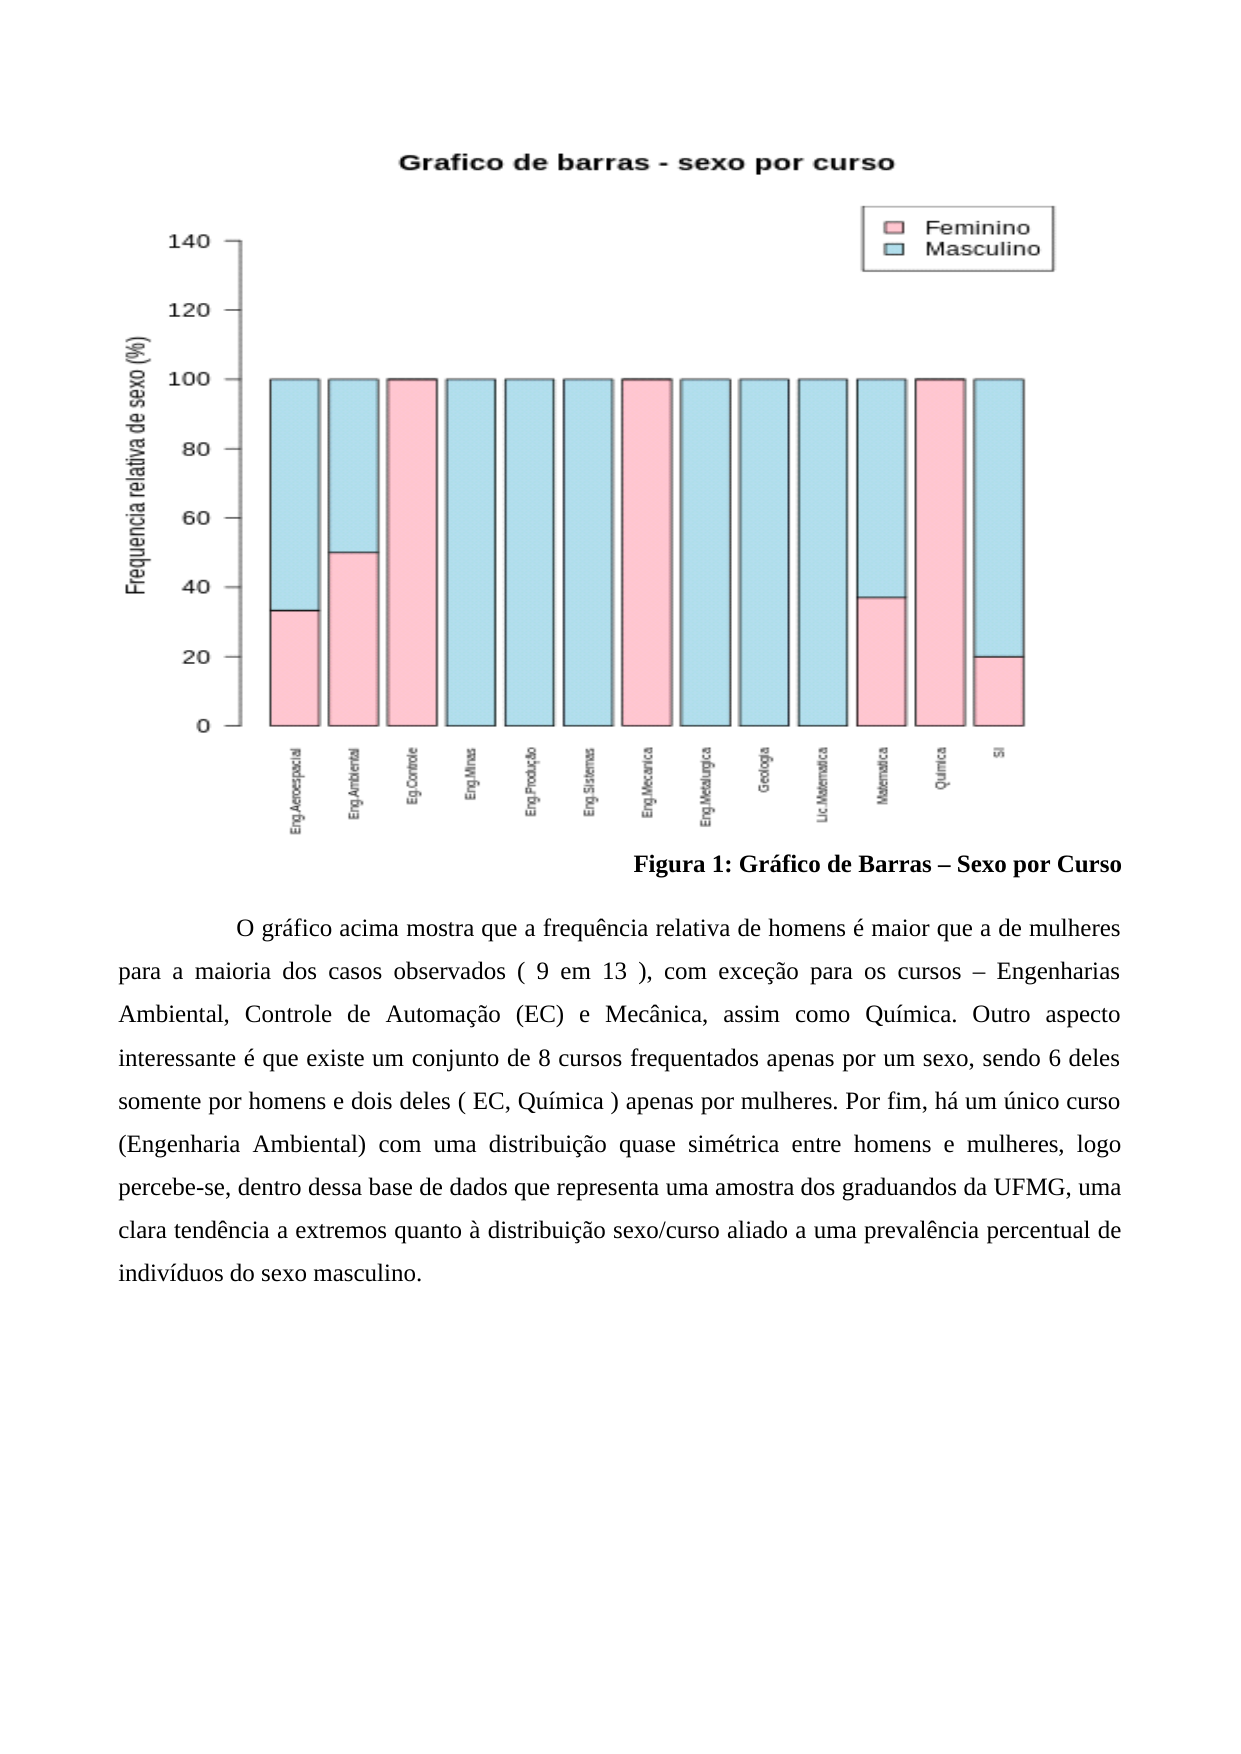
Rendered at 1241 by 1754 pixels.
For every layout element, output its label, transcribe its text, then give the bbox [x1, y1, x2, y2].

text Figura 1: Gráfico de Barras – Sexo por Curso [118, 849, 1122, 878]
text O gráfico acima mostra que a frequência relativa de homens é maior que a de mulheres para a maioria dos casos observados ( 9 em 13 ), com exceção para os cursos – Engenharias Ambiental, Controle de Automação (EC) e Mecânica, assim como Química. Outro aspecto interessante é que existe um conjunto de 8 cursos frequentados apenas por um sexo, sendo 6 deles somente por homens e dois deles ( EC, Química ) apenas por mulheres. Por fim, há um único curso (Engenharia Ambiental) com uma distribuição quase simétrica entre homens e mulheres, logo percebe-se, dentro dessa base de dados que representa uma amostra dos graduandos da UFMG, uma clara tendência a extremos quanto à distribuição sexo/curso aliado a uma prevalência percentual de indivíduos do sexo masculino. [118, 913, 1122, 1287]
